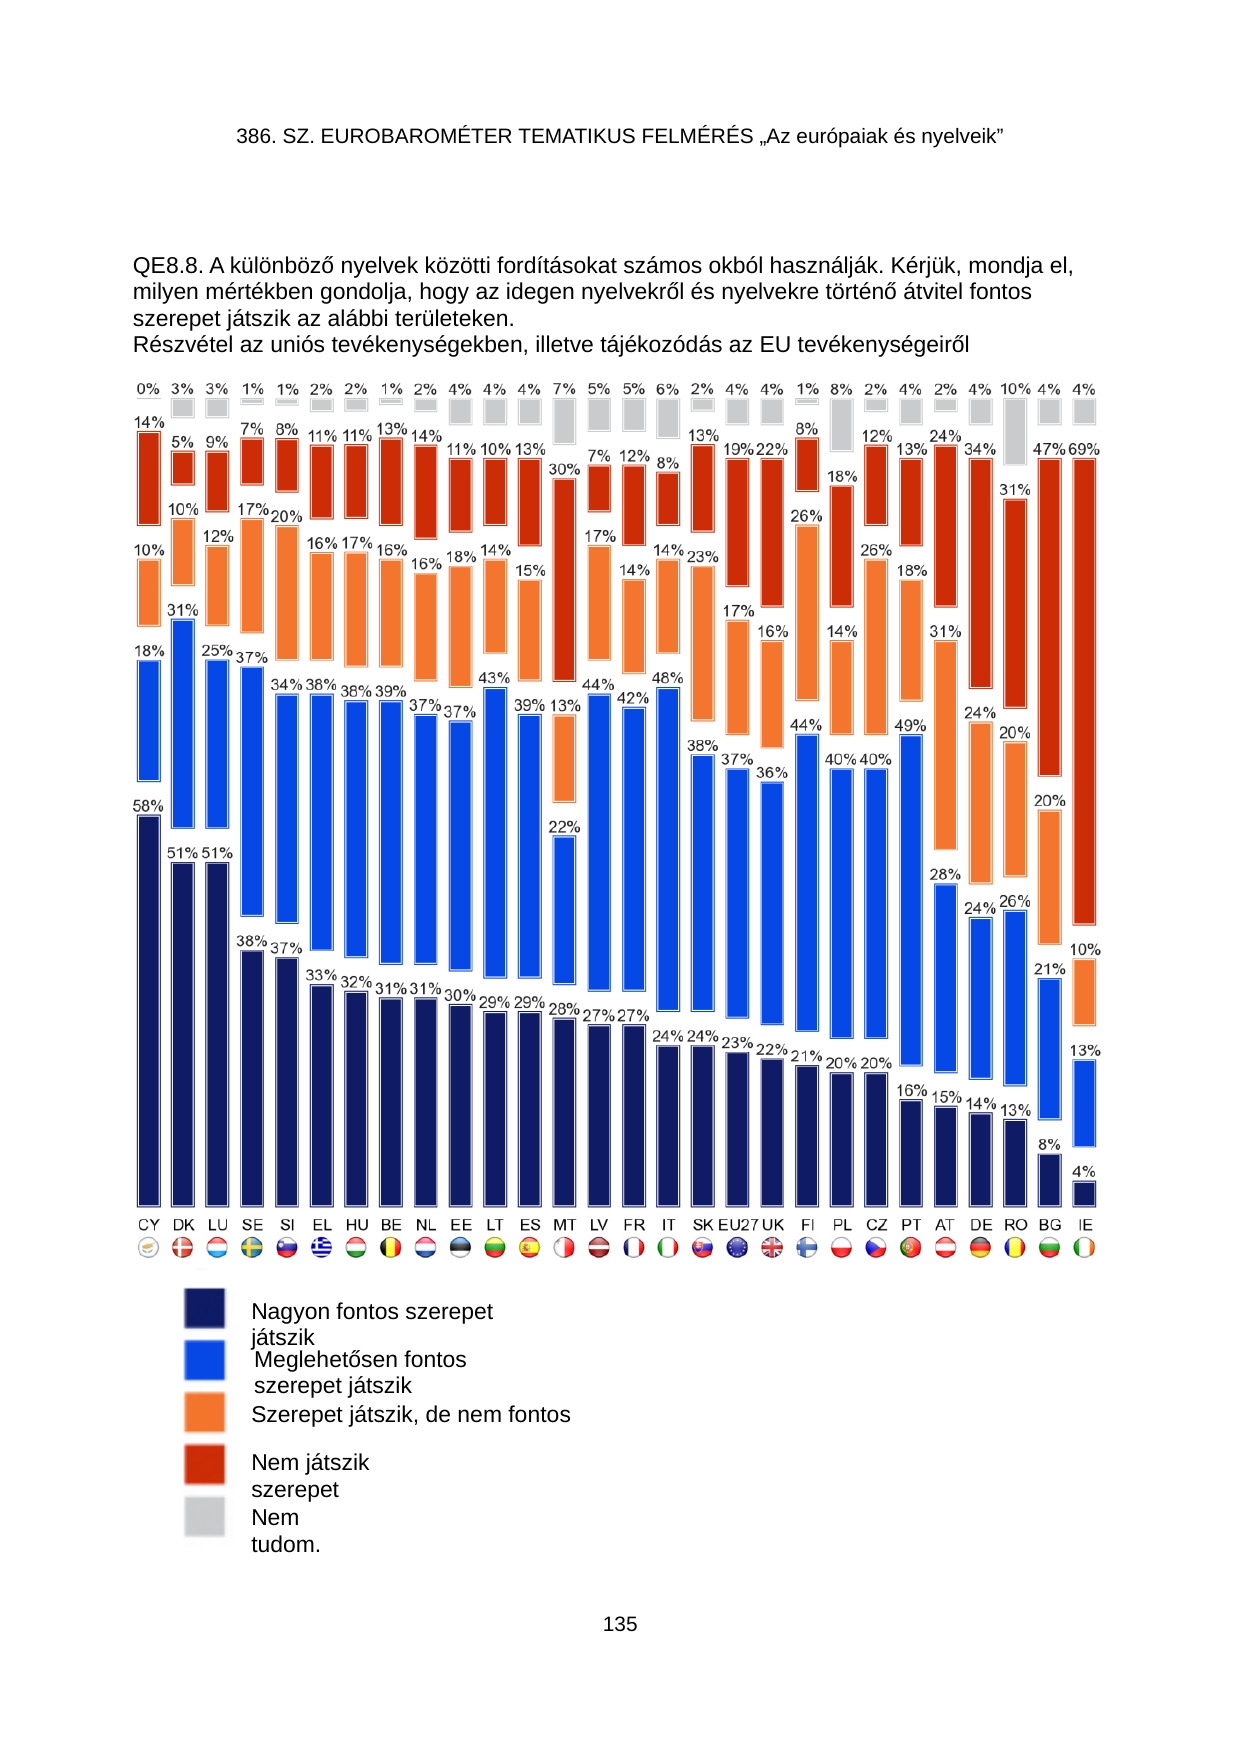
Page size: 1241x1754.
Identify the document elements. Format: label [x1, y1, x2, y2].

picture [118, 370, 1109, 1263]
picture [147, 1268, 237, 1552]
